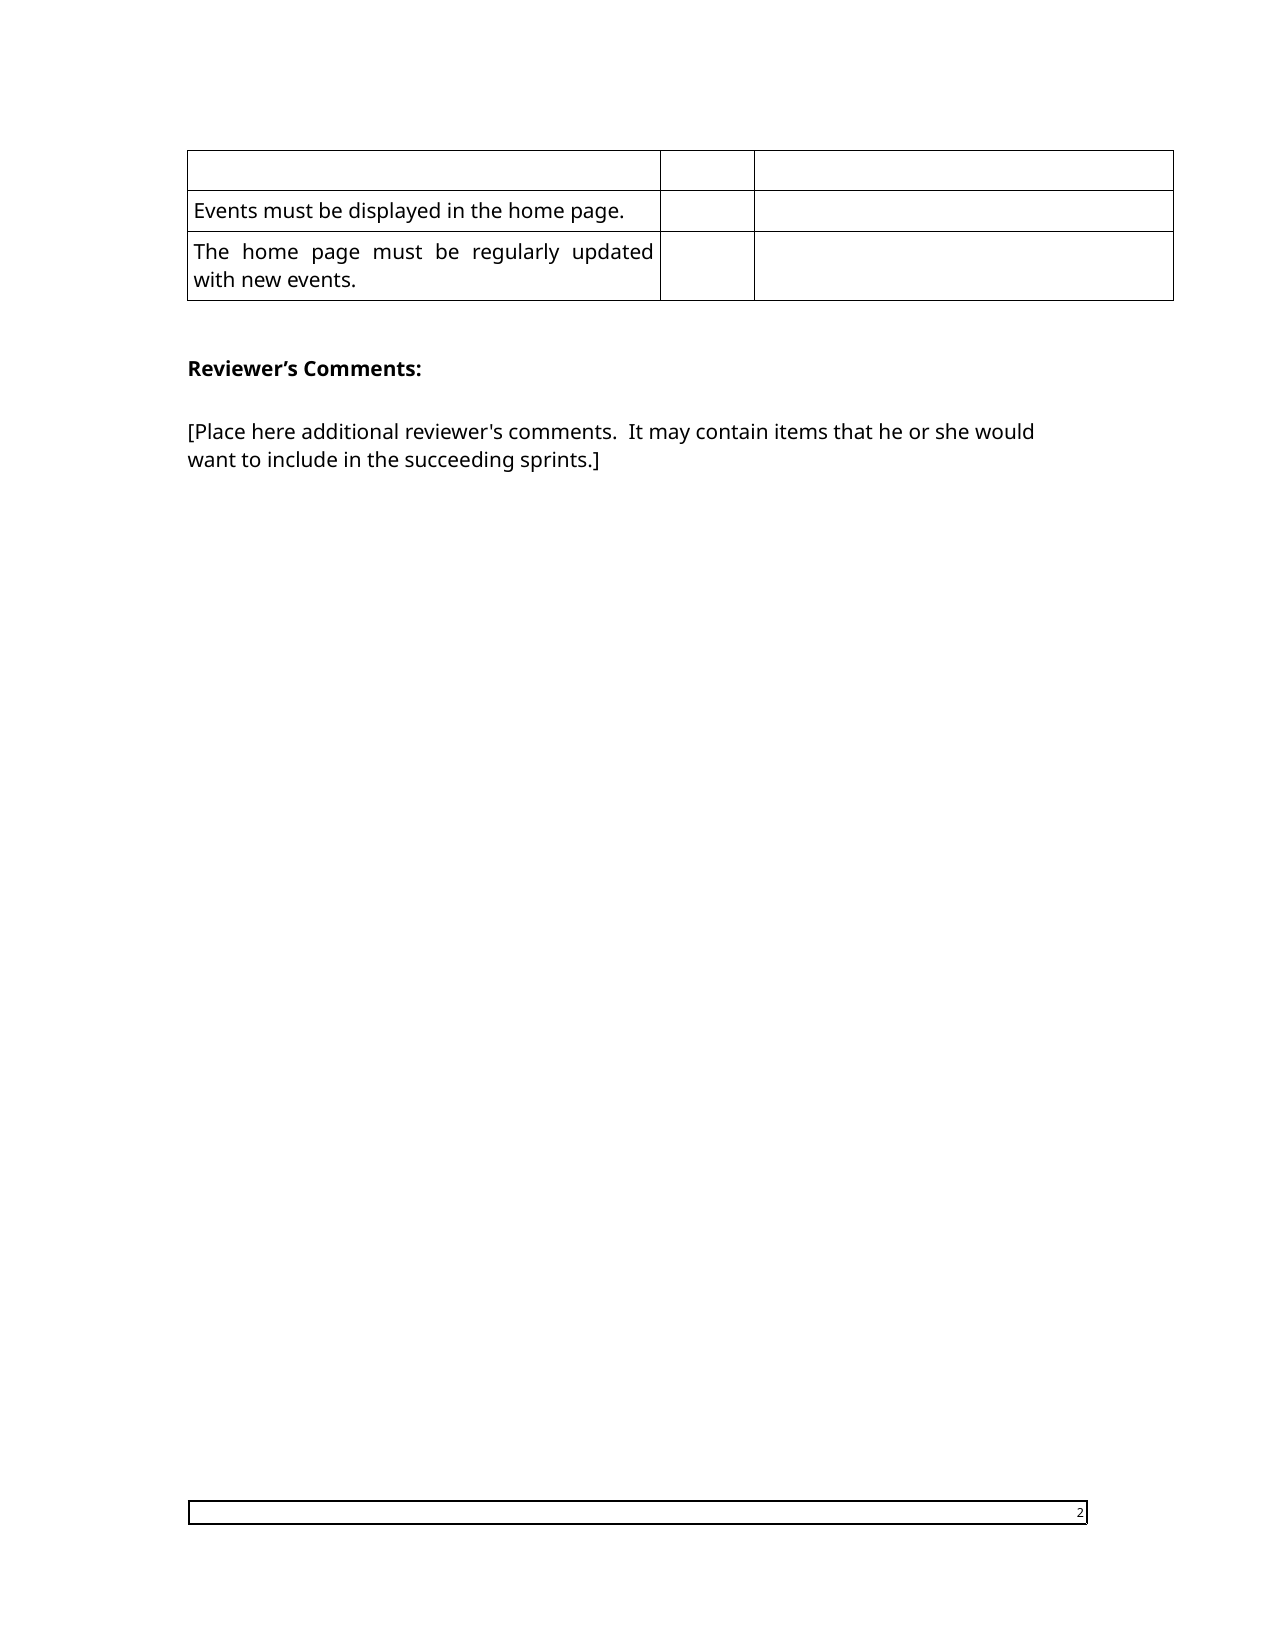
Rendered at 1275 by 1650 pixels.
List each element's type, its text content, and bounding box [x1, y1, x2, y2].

table_cell [188, 151, 660, 190]
table_cell [755, 191, 1173, 231]
table_cell The home page must be regularly updated with new events. [188, 232, 660, 300]
subtitle Reviewer’s Comments: [187, 354, 1087, 411]
table_cell [661, 151, 754, 190]
table_cell Events must be displayed in the home page. [188, 191, 660, 231]
table_cell [755, 232, 1173, 300]
table_cell [661, 232, 754, 300]
table_cell [755, 151, 1173, 190]
table_cell [661, 191, 754, 231]
text [Place here additional reviewer's comments. It may contain items that he or she would want to include in the succeeding sprints.] [187, 417, 1087, 474]
